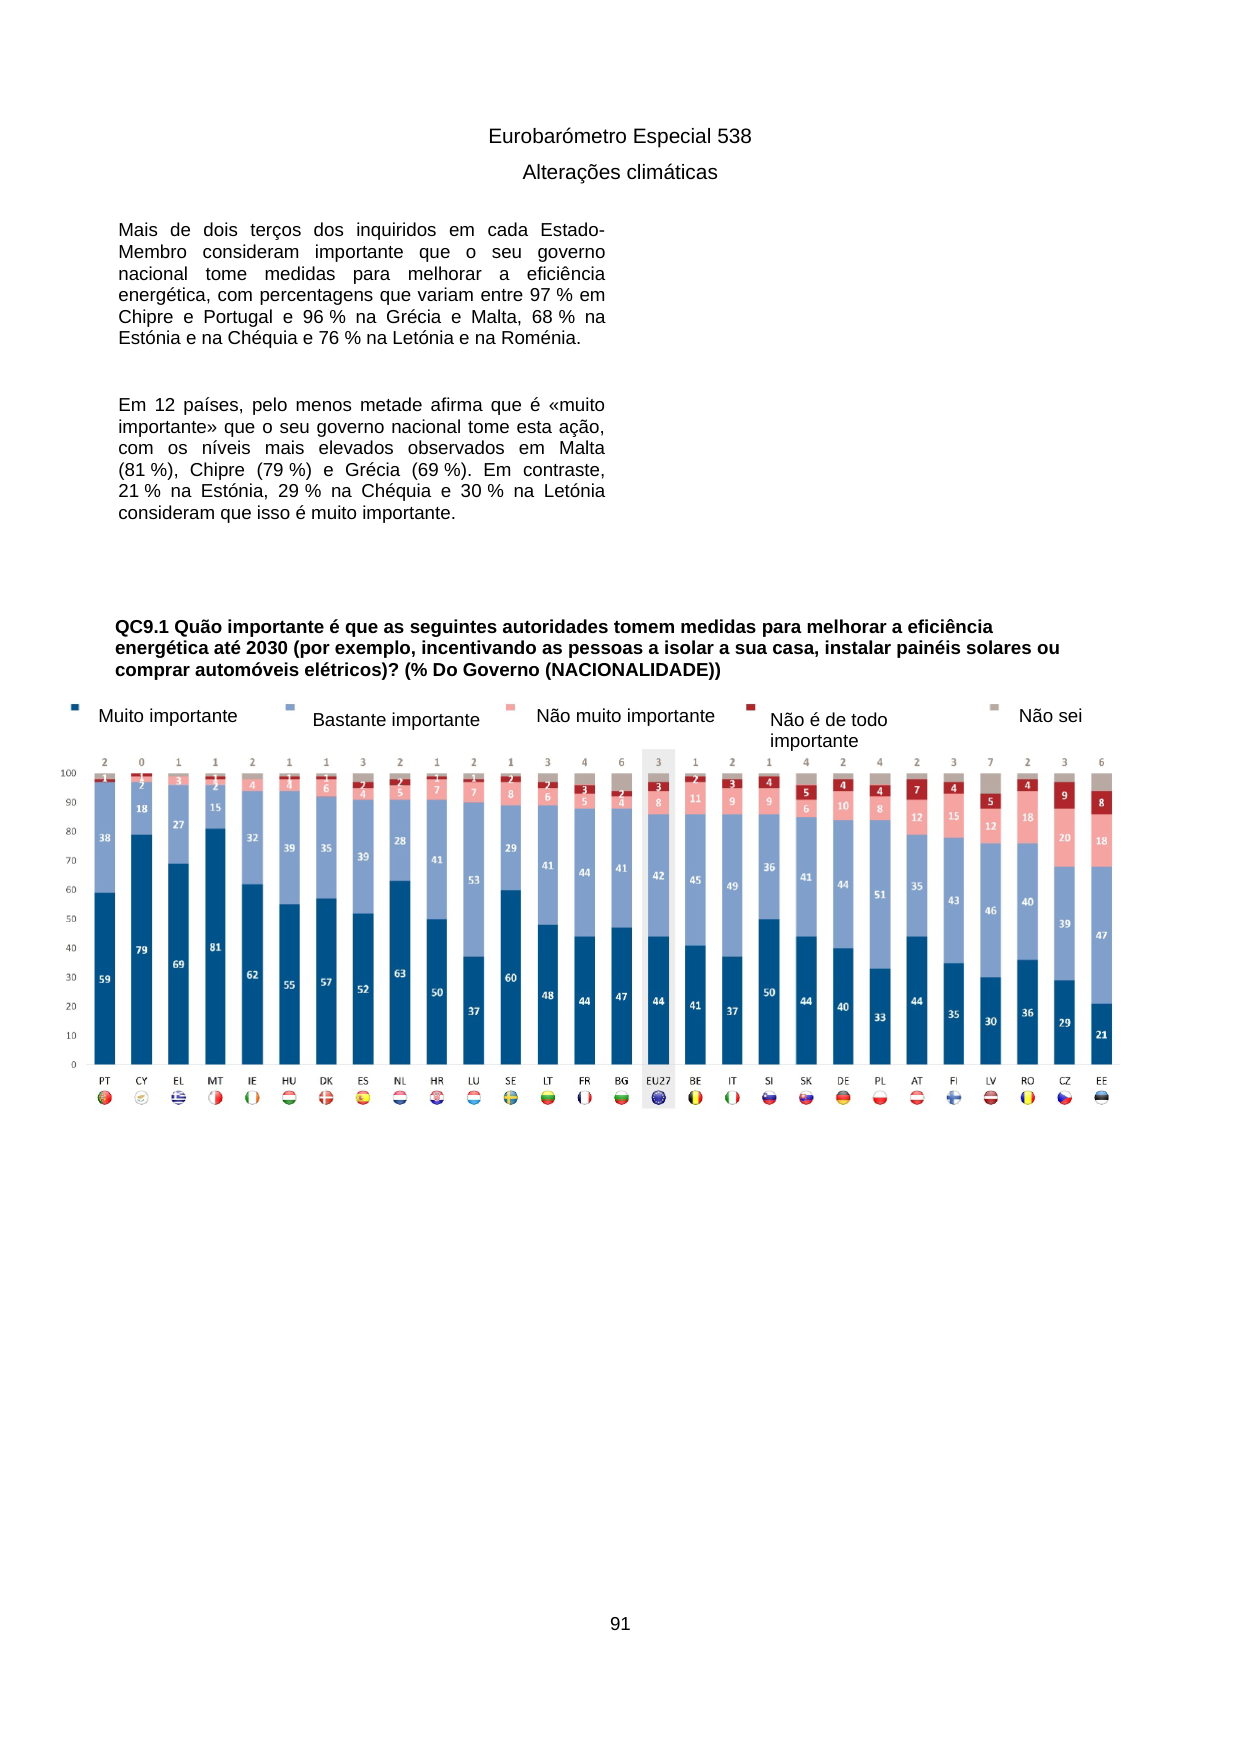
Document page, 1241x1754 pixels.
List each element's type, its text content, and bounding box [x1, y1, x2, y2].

picture [58, 697, 1005, 715]
picture [58, 745, 1128, 1111]
text Em 12 países, pelo menos metade afirma que é «muito importante» que o seu governo nacional tome esta ação, com os níveis mais elevados observados em Malta (81 %), Chipre (79 %) e Grécia (69 %). Em contraste, 21 % na Estónia, 29 % na Chéquia e 30 % na Letónia consideram que isso é muito importante. [118, 394, 605, 523]
text Mais de dois terços dos inquiridos em cada Estado-Membro consideram importante que o seu governo nacional tome medidas para melhorar a eficiência energética, com percentagens que variam entre 97 % em Chipre e Portugal e 96 % na Grécia e Malta, 68 % na Estónia e na Chéquia e 76 % na Letónia e na Roménia. [118, 219, 605, 349]
